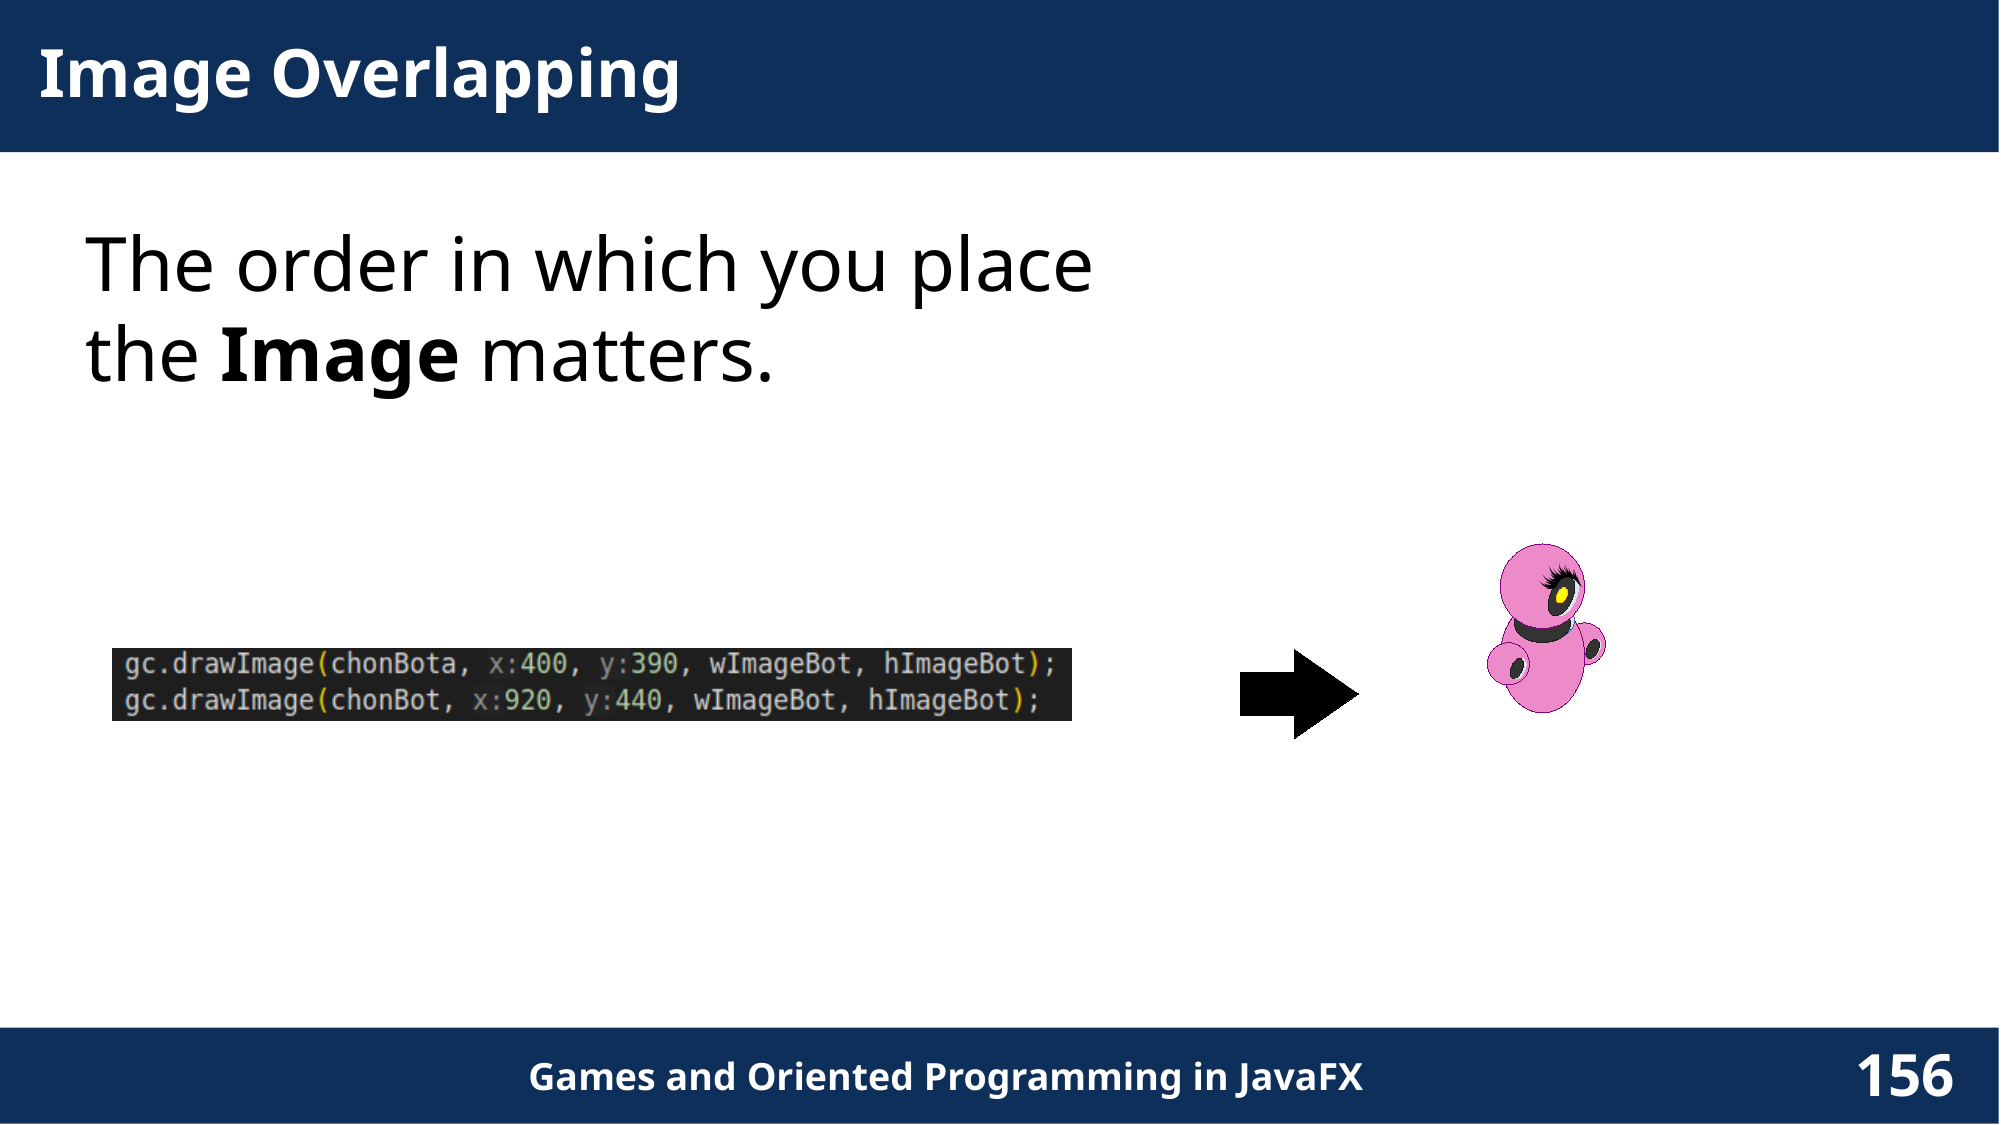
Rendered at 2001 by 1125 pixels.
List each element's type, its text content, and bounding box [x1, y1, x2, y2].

text_box The order in which you place the Image matters. [70, 208, 1134, 404]
text_box [1240, 649, 1359, 739]
picture [112, 648, 1072, 721]
text_box Image Overlapping [25, 23, 1999, 119]
picture [1539, 563, 1585, 589]
text_box [1487, 543, 1606, 713]
